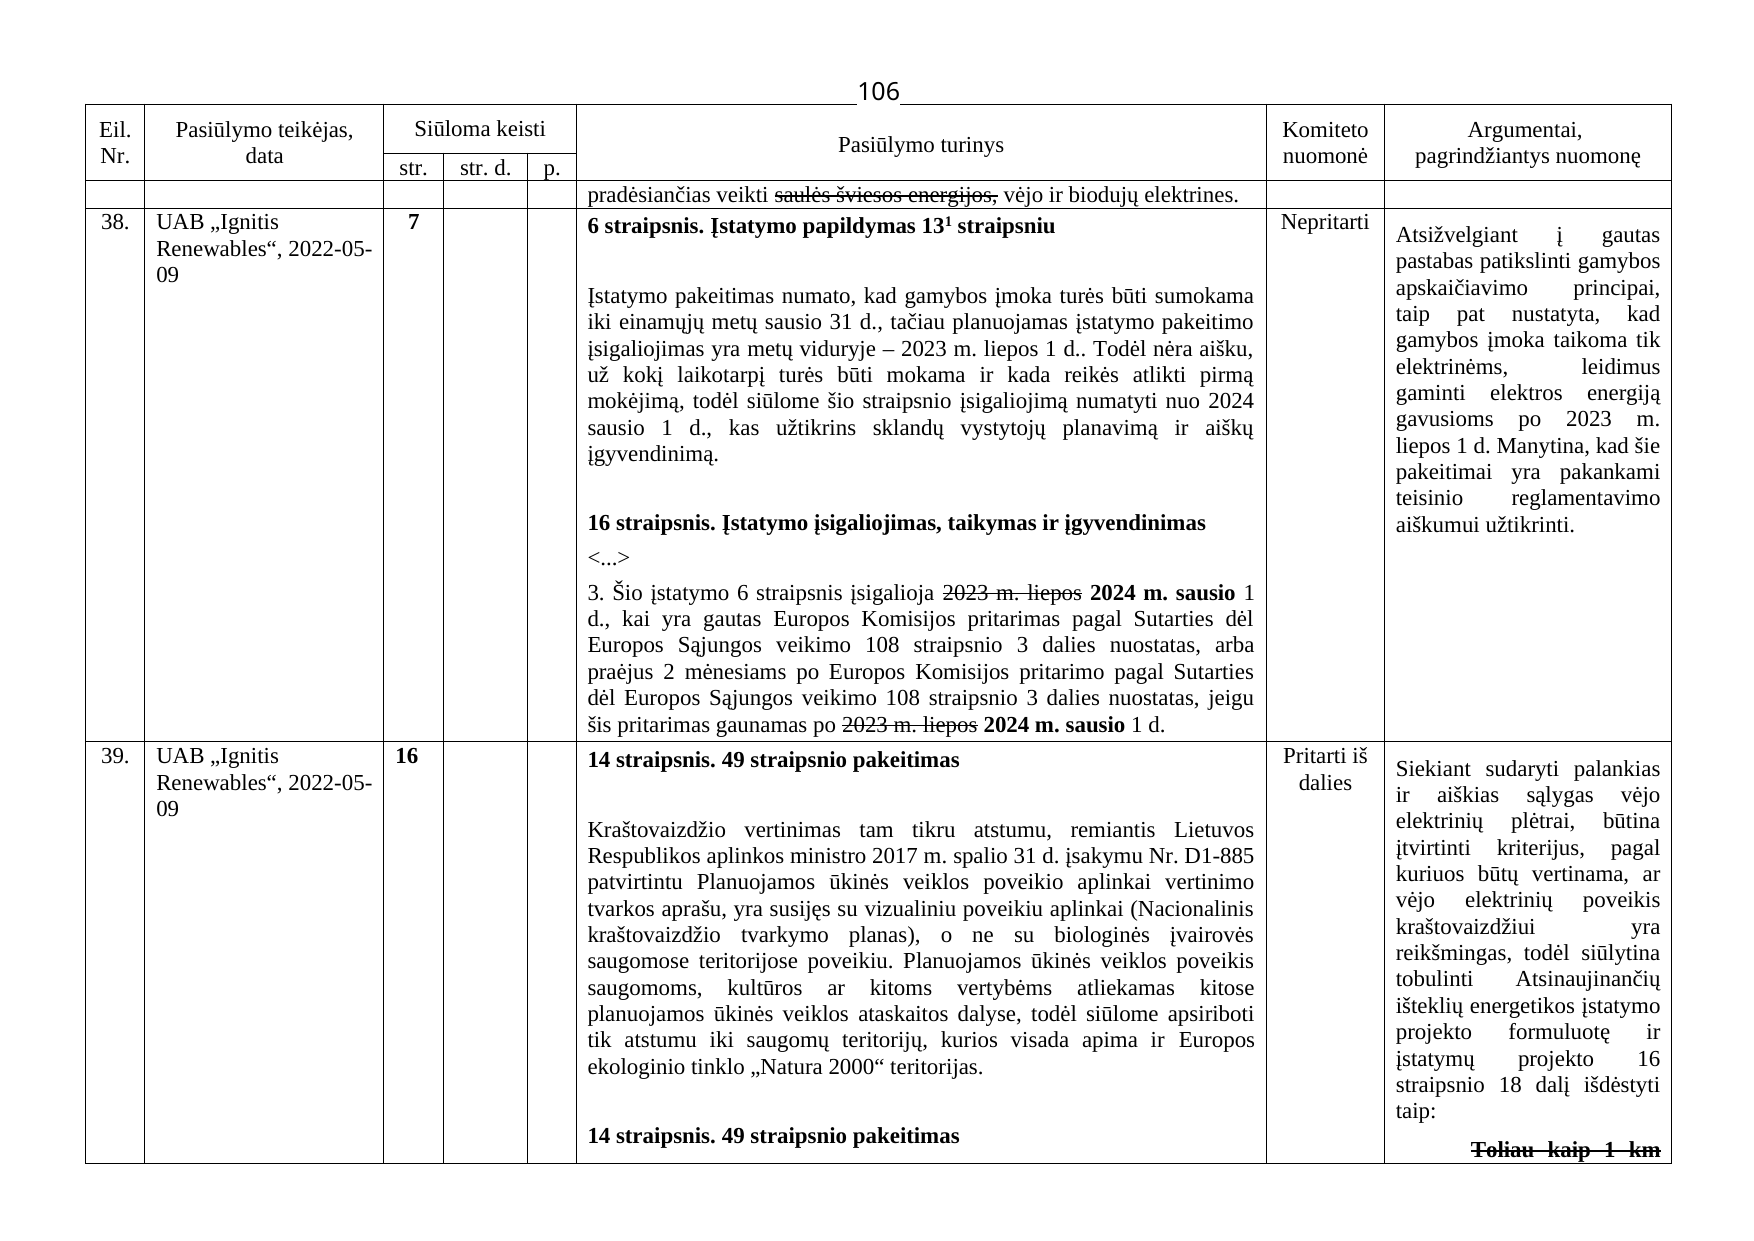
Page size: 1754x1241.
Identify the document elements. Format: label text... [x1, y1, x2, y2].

table_cell [444, 181, 527, 207]
table_header Siūloma keisti [384, 105, 576, 153]
table_cell [528, 181, 576, 207]
table_cell Nepritarti [1267, 209, 1384, 741]
table_cell 38. [86, 209, 144, 741]
table_cell [444, 209, 527, 741]
table_header Pasiūlymo turinys [577, 105, 1266, 180]
table_cell 6 straipsnis. Įstatymo papildymas 131 straipsniu Įstatymo pakeitimas numato, kad gamybos įmoka turės būti sumokama iki einamųjų metų sausio 31 d., tačiau planuojamas įstatymo pakeitimo įsigaliojimas yra metų viduryje – 2023 m. liepos 1 d.. Todėl nėra aišku, už kokį laikotarpį turės būti mokama ir kada reikės atlikti pirmą mokėjimą, todėl siūlome šio straipsnio įsigaliojimą numatyti nuo 2024 sausio 1 d., kas užtikrins sklandų vystytojų planavimą ir aiškų įgyvendinimą. 16 straipsnis. Įstatymo įsigaliojimas, taikymas ir įgyvendinimas <...> 3. Šio įstatymo 6 straipsnis įsigalioja 2023 m. liepos 2024 m. sausio 1 d., kai yra gautas Europos Komisijos pritarimas pagal Sutarties dėl Europos Sąjungos veikimo 108 straipsnio 3 dalies nuostatas, arba praėjus 2 mėnesiams po Europos Komisijos pritarimo pagal Sutarties dėl Europos Sąjungos veikimo 108 straipsnio 3 dalies nuostatas, jeigu šis pritarimas gaunamas po 2023 m. liepos 2024 m. sausio 1 d. [577, 209, 1266, 741]
table_cell UAB „Ignitis Renewables“, 2022-05-09 [145, 209, 383, 741]
table_header Komiteto nuomonė [1267, 105, 1384, 180]
table_cell 16 [384, 742, 443, 1162]
table_cell [384, 181, 443, 207]
table_cell 39. [86, 742, 144, 1162]
table_cell Pritarti iš dalies [1267, 742, 1384, 1162]
table_cell [1267, 181, 1384, 207]
table_header Eil. Nr. [86, 105, 144, 180]
table_cell p. [528, 154, 576, 180]
table_cell Atsižvelgiant į gautas pastabas patikslinti gamybos apskaičiavimo principai, taip pat nustatyta, kad gamybos įmoka taikoma tik elektrinėms, leidimus gaminti elektros energiją gavusioms po 2023 m. liepos 1 d. Manytina, kad šie pakeitimai yra pakankami teisinio reglamentavimo aiškumui užtikrinti. [1385, 209, 1671, 741]
table_cell [145, 181, 383, 207]
table_cell pradėsiančias veikti saulės šviesos energijos, vėjo ir biodujų elektrines. [577, 181, 1266, 207]
table_cell [528, 209, 576, 741]
table_cell 7 [384, 209, 443, 741]
table_cell 14 straipsnis. 49 straipsnio pakeitimas Kraštovaizdžio vertinimas tam tikru atstumu, remiantis Lietuvos Respublikos aplinkos ministro 2017 m. spalio 31 d. įsakymu Nr. D1-885 patvirtintu Planuojamos ūkinės veiklos poveikio aplinkai vertinimo tvarkos aprašu, yra susijęs su vizualiniu poveikiu aplinkai (Nacionalinis kraštovaizdžio tvarkymo planas), o ne su biologinės įvairovės saugomose teritorijose poveikiu. Planuojamos ūkinės veiklos poveikis saugomoms, kultūros ar kitoms vertybėms atliekamas kitose planuojamos ūkinės veiklos ataskaitos dalyse, todėl siūlome apsiriboti tik atstumu iki saugomų teritorijų, kurios visada apima ir Europos ekologinio tinklo „Natura 2000“ teritorijas. 14 straipsnis. 49 straipsnio pakeitimas [577, 742, 1266, 1162]
table_cell [86, 181, 144, 207]
table_cell Siekiant sudaryti palankias ir aiškias sąlygas vėjo elektrinių plėtrai, būtina įtvirtinti kriterijus, pagal kuriuos būtų vertinama, ar vėjo elektrinių poveikis kraštovaizdžiui yra reikšmingas, todėl siūlytina tobulinti Atsinaujinančių išteklių energetikos įstatymo projekto formuluotę ir įstatymų projekto 16 straipsnio 18 dalį išdėstyti taip: Toliau kaip 1 km [1385, 742, 1671, 1162]
table_cell [444, 742, 527, 1162]
table_cell UAB „Ignitis Renewables“, 2022-05-09 [145, 742, 383, 1162]
table_header Pasiūlymo teikėjas, data [145, 105, 383, 180]
table_header Argumentai, pagrindžiantys nuomonę [1385, 105, 1671, 180]
table_cell str. d. [444, 154, 527, 180]
table_cell [528, 742, 576, 1162]
table_cell str. [384, 154, 443, 180]
